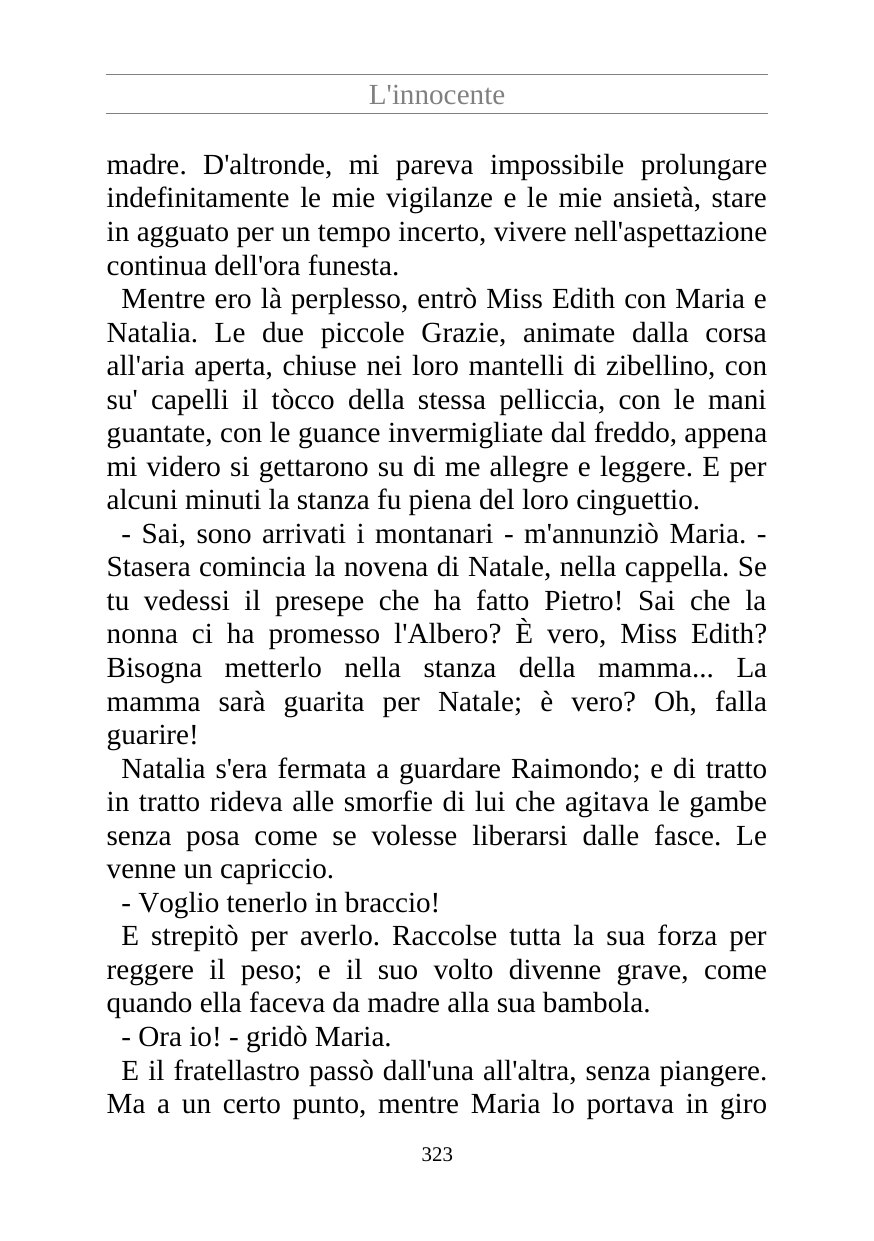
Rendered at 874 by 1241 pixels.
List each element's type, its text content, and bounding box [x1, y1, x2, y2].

text Natalia s'era fermata a guardare Raimondo; e di tratto in tratto rideva alle smorfie di lui che agitava le gambe senza posa come se volesse liberarsi dalle fasce. Le venne un capriccio. [106, 751, 768, 885]
text madre. D'altronde, mi pareva impossibile prolungare indefinitamente le mie vigilanze e le mie ansietà, stare in agguato per un tempo incerto, vivere nell'aspettazione continua dell'ora funesta. [106, 147, 768, 281]
text - Ora io! - gridò Maria. [106, 1019, 768, 1053]
text - Sai, sono arrivati i montanari - m'annunziò Maria. - Stasera comincia la novena di Natale, nella cappella. Se tu vedessi il presepe che ha fatto Pietro! Sai che la nonna ci ha promesso l'Albero? È vero, Miss Edith? Bisogna metterlo nella stanza della mamma... La mamma sarà guarita per Natale; è vero? Oh, falla guarire! [106, 516, 768, 751]
text E il fratellastro passò dall'una all'altra, senza piangere. Ma a un certo punto, mentre Maria lo portava in giro [106, 1053, 768, 1120]
text - Voglio tenerlo in braccio! [106, 885, 768, 918]
text E strepitò per averlo. Raccolse tutta la sua forza per reggere il peso; e il suo volto divenne grave, come quando ella faceva da madre alla sua bambola. [106, 918, 768, 1019]
text Mentre ero là perplesso, entrò Miss Edith con Maria e Natalia. Le due piccole Grazie, animate dalla corsa all'aria aperta, chiuse nei loro mantelli di zibellino, con su' capelli il tòcco della stessa pelliccia, con le mani guantate, con le guance invermigliate dal freddo, appena mi videro si gettarono su di me allegre e leggere. E per alcuni minuti la stanza fu piena del loro cinguettio. [106, 281, 768, 516]
